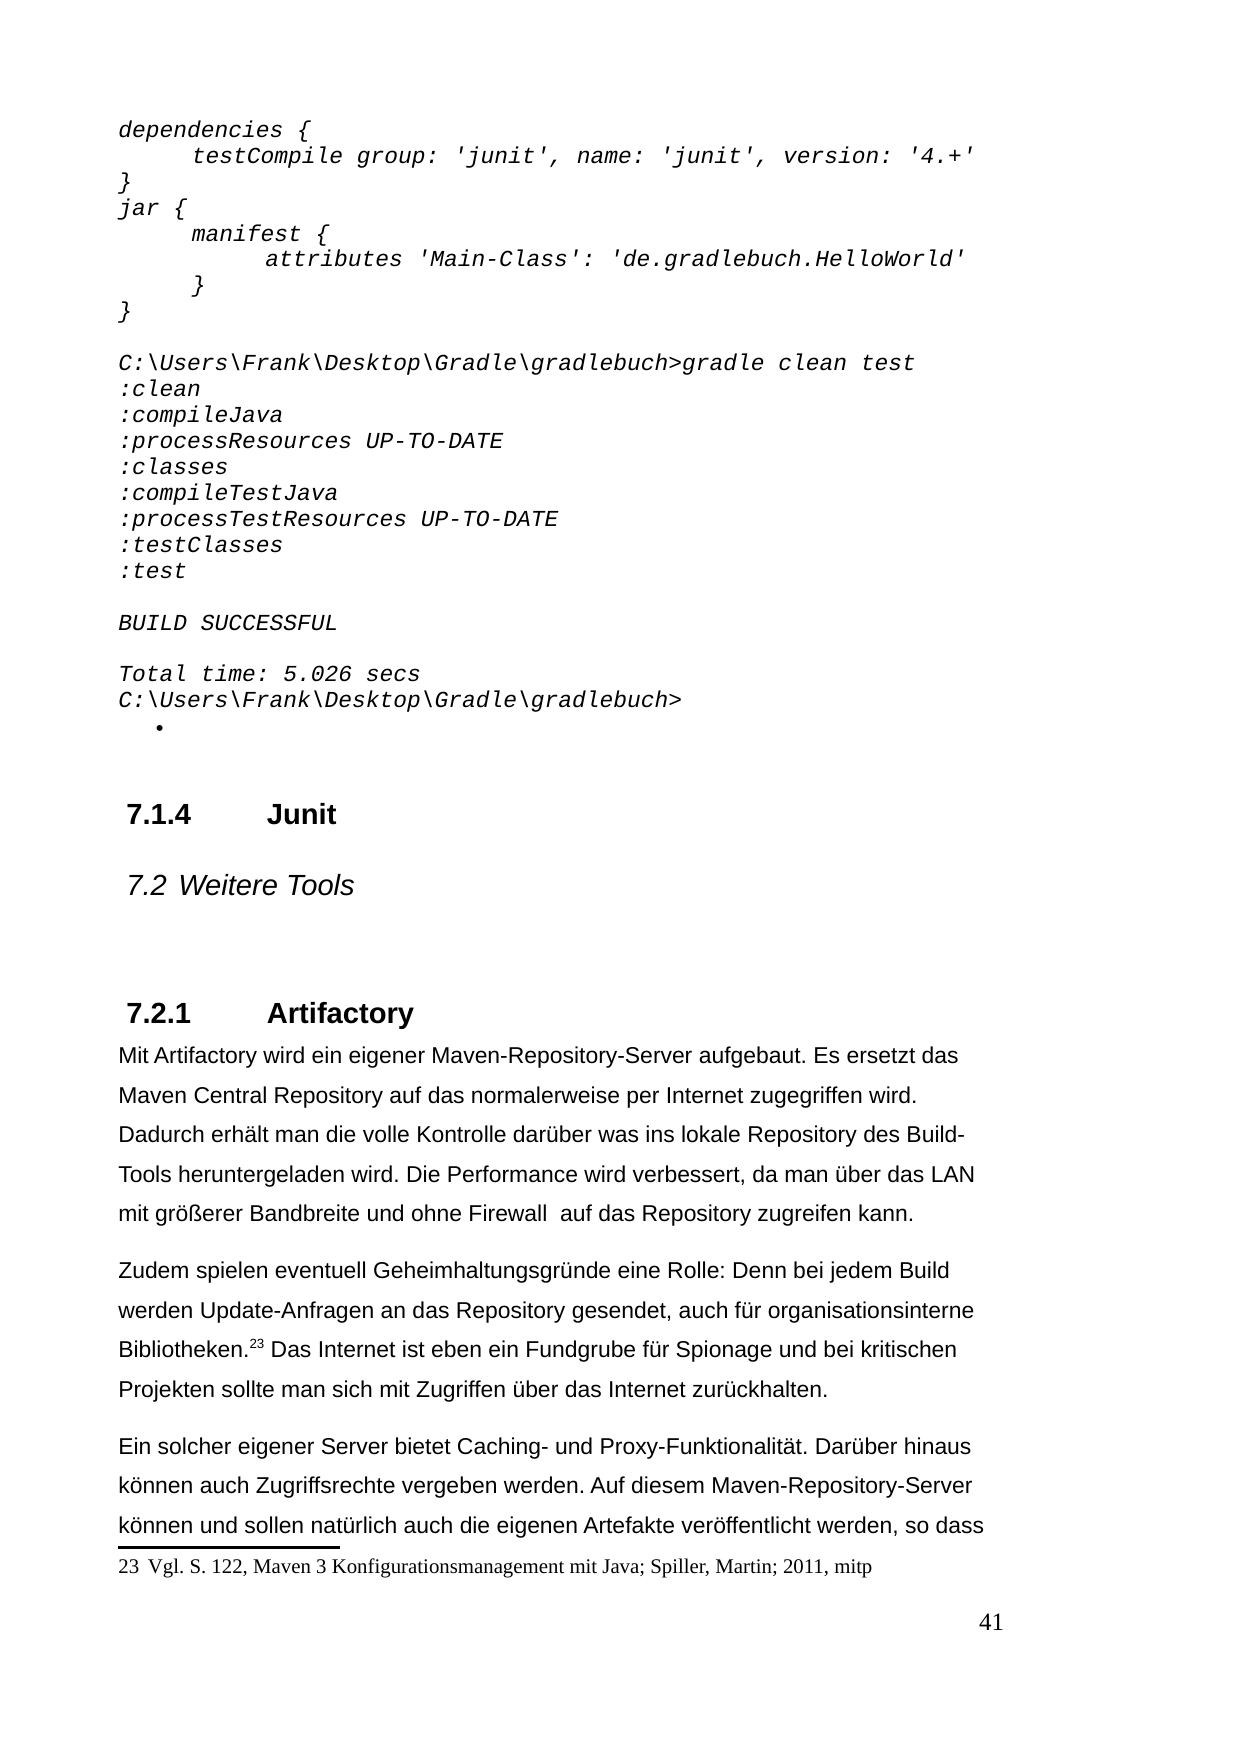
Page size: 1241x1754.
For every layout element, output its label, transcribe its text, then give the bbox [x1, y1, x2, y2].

text } [118, 300, 1004, 326]
text jar { [118, 196, 1004, 222]
text :classes [118, 455, 1004, 481]
text BUILD SUCCESSFUL [118, 611, 1004, 637]
text C:\Users\Frank\Desktop\Gradle\gradlebuch> [118, 689, 1004, 715]
text :processResources UP-TO-DATE [118, 429, 1004, 455]
subtitle Junit [118, 797, 1004, 830]
text :processTestResources UP-TO-DATE [118, 507, 1004, 533]
text } [118, 274, 1004, 300]
text :testClasses [118, 533, 1004, 559]
text testCompile group: 'junit', name: 'junit', version: '4.+' [118, 144, 1004, 170]
text :compileJava [118, 403, 1004, 429]
text dependencies { [118, 118, 1004, 144]
text :compileTestJava [118, 481, 1004, 507]
text Vgl. S. 122, Maven 3 Konfigurationsmanagement mit Java; Spiller, Martin; 2011, mitp [118, 1553, 1004, 1578]
text manifest { [118, 222, 1004, 248]
text :clean [118, 377, 1004, 403]
text Mit Artifactory wird ein eigener Maven-Repository-Server aufgebaut. Es ersetzt das Maven Central Repository auf das normalerweise per Internet zugegriffen wird. Dadurch erhält man die volle Kontrolle darüber was ins lokale Repository des Build-Tools heruntergeladen wird. Die Performance wird verbessert, da man über das LAN mit größerer Bandbreite und ohne Firewall auf das Repository zugreifen kann. [118, 1042, 1004, 1226]
text Ein solcher eigener Server bietet Caching- und Proxy-Funktionalität. Darüber hinaus können auch Zugriffsrechte vergeben werden. Auf diesem Maven-Repository-Server können und sollen natürlich auch die eigenen Artefakte veröffentlicht werden, so dass [118, 1433, 1004, 1538]
subtitle Weitere Tools [118, 868, 1004, 901]
text Total time: 5.026 secs [118, 663, 1004, 689]
text } [118, 170, 1004, 196]
subtitle Artifactory [118, 996, 1004, 1030]
text attributes 'Main-Class': 'de.gradlebuch.HelloWorld' [118, 248, 1004, 274]
text :test [118, 559, 1004, 585]
text Zudem spielen eventuell Geheimhaltungsgründe eine Rolle: Denn bei jedem Build werden Update-Anfragen an das Repository gesendet, auch für organisationsinterne Bibliotheken. Das Internet ist eben ein Fundgrube für Spionage und bei kritischen Projekten sollte man sich mit Zugriffen über das Internet zurückhalten. [118, 1257, 1004, 1402]
text C:\Users\Frank\Desktop\Gradle\gradlebuch>gradle clean test [118, 352, 1004, 377]
